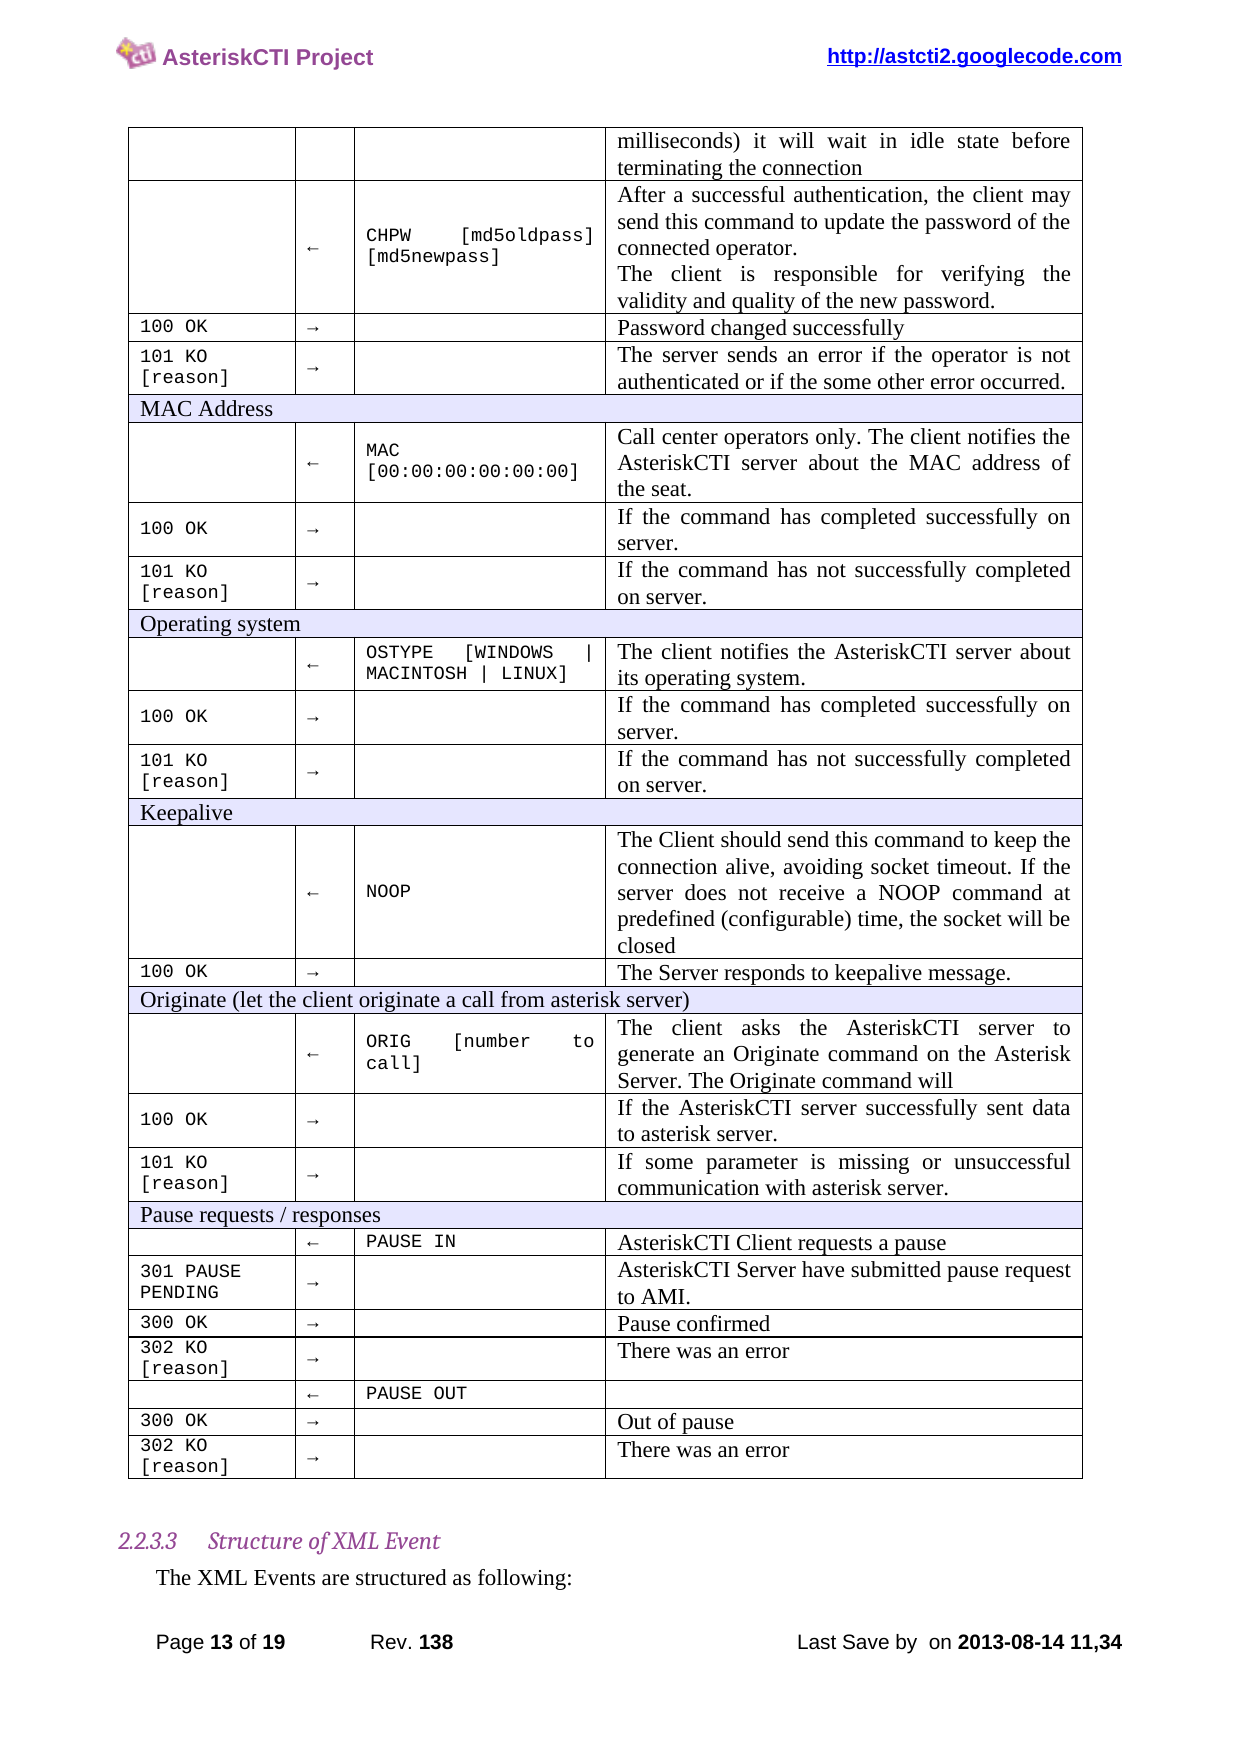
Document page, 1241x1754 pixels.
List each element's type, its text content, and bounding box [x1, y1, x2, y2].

table_cell 100 OK [129, 1094, 295, 1147]
table_cell Keepalive [129, 799, 1082, 825]
table_cell The Client should send this command to keep the connection alive, avoiding socket timeout. If the server does not receive a NOOP command at predefined (configurable) time, the socket will be closed [606, 826, 1082, 958]
table_cell ← [296, 826, 354, 958]
table_cell 300 OK [129, 1409, 295, 1435]
table_cell [129, 423, 295, 502]
table_cell The client asks the AsteriskCTI server to generate an Originate command on the Asterisk Server. The Originate command will [606, 1014, 1082, 1093]
table_cell The client notifies the AsteriskCTI server about its operating system. [606, 638, 1082, 690]
table_cell 100 OK [129, 691, 295, 744]
table_cell [355, 1409, 605, 1435]
table_cell MAC Address [129, 395, 1082, 422]
table_cell [129, 1229, 295, 1255]
table_cell PAUSE OUT [355, 1381, 605, 1407]
table_cell → [296, 1148, 354, 1201]
table_cell [355, 745, 605, 798]
table_cell The Server responds to keepalive message. [606, 959, 1082, 986]
table_cell [355, 1310, 605, 1336]
table_cell [296, 128, 354, 180]
table_cell → [296, 503, 354, 556]
table_cell [129, 181, 295, 313]
table_cell ← [296, 638, 354, 690]
table_cell [129, 1381, 295, 1407]
table_cell [355, 1436, 605, 1478]
table_cell ← [296, 1229, 354, 1255]
table_cell 301 PAUSE PENDING [129, 1256, 295, 1309]
table_cell [355, 503, 605, 556]
table_cell If the AsteriskCTI server successfully sent data to asterisk server. [606, 1094, 1082, 1147]
table_cell [355, 1148, 605, 1201]
table_cell 101 KO [reason] [129, 342, 295, 394]
table_cell [355, 557, 605, 609]
picture [116, 34, 157, 74]
table_cell If the command has completed successfully on server. [606, 691, 1082, 744]
table_cell → [296, 691, 354, 744]
table_cell CHPW [md5oldpass] [md5newpass] [355, 181, 605, 313]
table_cell → [296, 959, 354, 986]
table_cell [129, 128, 295, 180]
table_cell [606, 1381, 1082, 1407]
table_cell 100 OK [129, 503, 295, 556]
table_cell Password changed successfully [606, 314, 1082, 341]
table_cell [355, 342, 605, 394]
table_cell OSTYPE [WINDOWS | MACINTOSH | LINUX] [355, 638, 605, 690]
table_cell [355, 128, 605, 180]
table_cell [355, 959, 605, 986]
table_cell 302 KO [reason] [129, 1436, 295, 1478]
table_cell → [296, 342, 354, 394]
table_cell Pause requests / responses [129, 1202, 1082, 1228]
table_cell There was an error [606, 1436, 1082, 1478]
table_cell ORIG [number to call] [355, 1014, 605, 1093]
table_cell ← [296, 1381, 354, 1407]
table_cell Originate (let the client originate a call from asterisk server) [129, 987, 1082, 1013]
table_cell 302 KO [reason] [129, 1338, 295, 1380]
table_cell → [296, 1256, 354, 1309]
table_cell [129, 1014, 295, 1093]
table_cell If some parameter is missing or unsuccessful communication with asterisk server. [606, 1148, 1082, 1201]
table_cell ← [296, 1014, 354, 1093]
table_cell AsteriskCTI Client requests a pause [606, 1229, 1082, 1255]
table_cell 100 OK [129, 959, 295, 986]
table_cell If the command has not successfully completed on server. [606, 745, 1082, 798]
table_cell If the command has not successfully completed on server. [606, 557, 1082, 609]
table_cell → [296, 1338, 354, 1380]
table_cell NOOP [355, 826, 605, 958]
table_cell 101 KO [reason] [129, 1148, 295, 1201]
table_cell 100 OK [129, 314, 295, 341]
table_cell [129, 638, 295, 690]
table_cell milliseconds) it will wait in idle state before terminating the connection [606, 128, 1082, 180]
table_cell → [296, 314, 354, 341]
table_cell 101 KO [reason] [129, 557, 295, 609]
table_cell → [296, 1409, 354, 1435]
table_cell The server sends an error if the operator is not authenticated or if the some other error occurred. [606, 342, 1082, 394]
table_cell [355, 1094, 605, 1147]
table_cell [129, 826, 295, 958]
table_cell [355, 1256, 605, 1309]
table_cell [355, 1338, 605, 1380]
table_cell Operating system [129, 610, 1082, 637]
table_cell MAC [00:00:00:00:00:00] [355, 423, 605, 502]
table_cell → [296, 745, 354, 798]
table_cell ← [296, 181, 354, 313]
table_cell After a successful authentication, the client may send this command to update the password of the connected operator. The client is responsible for verifying the validity and quality of the new password. [606, 181, 1082, 313]
table_cell 300 OK [129, 1310, 295, 1336]
table_cell Call center operators only. The client notifies the AsteriskCTI server about the MAC address of the seat. [606, 423, 1082, 502]
text The XML Events are structured as following: [118, 1564, 1122, 1590]
table_cell If the command has completed successfully on server. [606, 503, 1082, 556]
table_cell There was an error [606, 1338, 1082, 1380]
table_cell → [296, 1094, 354, 1147]
table_cell ← [296, 423, 354, 502]
table_cell [355, 314, 605, 341]
table_cell 101 KO [reason] [129, 745, 295, 798]
subtitle Structure of XML Event [118, 1527, 1122, 1555]
table_cell → [296, 1436, 354, 1478]
table_cell Pause confirmed [606, 1310, 1082, 1336]
table_cell PAUSE IN [355, 1229, 605, 1255]
table_cell → [296, 557, 354, 609]
table_cell → [296, 1310, 354, 1336]
table_cell [355, 691, 605, 744]
table_cell AsteriskCTI Server have submitted pause request to AMI. [606, 1256, 1082, 1309]
table_cell Out of pause [606, 1409, 1082, 1435]
